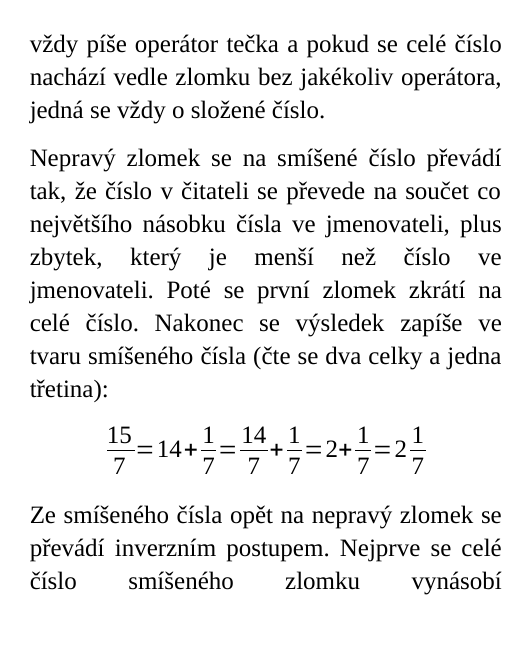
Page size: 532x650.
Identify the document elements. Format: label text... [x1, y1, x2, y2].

text vždy píše operátor tečka a pokud se celé číslo nachází vedle zlomku bez jakékoliv operátora, jedná se vždy o složené číslo. [29, 29, 502, 124]
text Ze smíšeného čísla opět na nepravý zlomek se převádí inverzním postupem. Nejprve se celé číslo smíšeného zlomku vynásobí [29, 500, 502, 594]
text Nepravý zlomek se na smíšené číslo převádí tak, že číslo v čitateli se převede na součet co největšího násobku čísla ve jmenovateli, plus zbytek, který je menší než číslo ve jmenovateli. Poté se první zlomek zkrátí na celé číslo. Nakonec se výsledek zapíše ve tvaru smíšeného čísla (čte se dva celky a jedna třetina): [29, 143, 502, 403]
